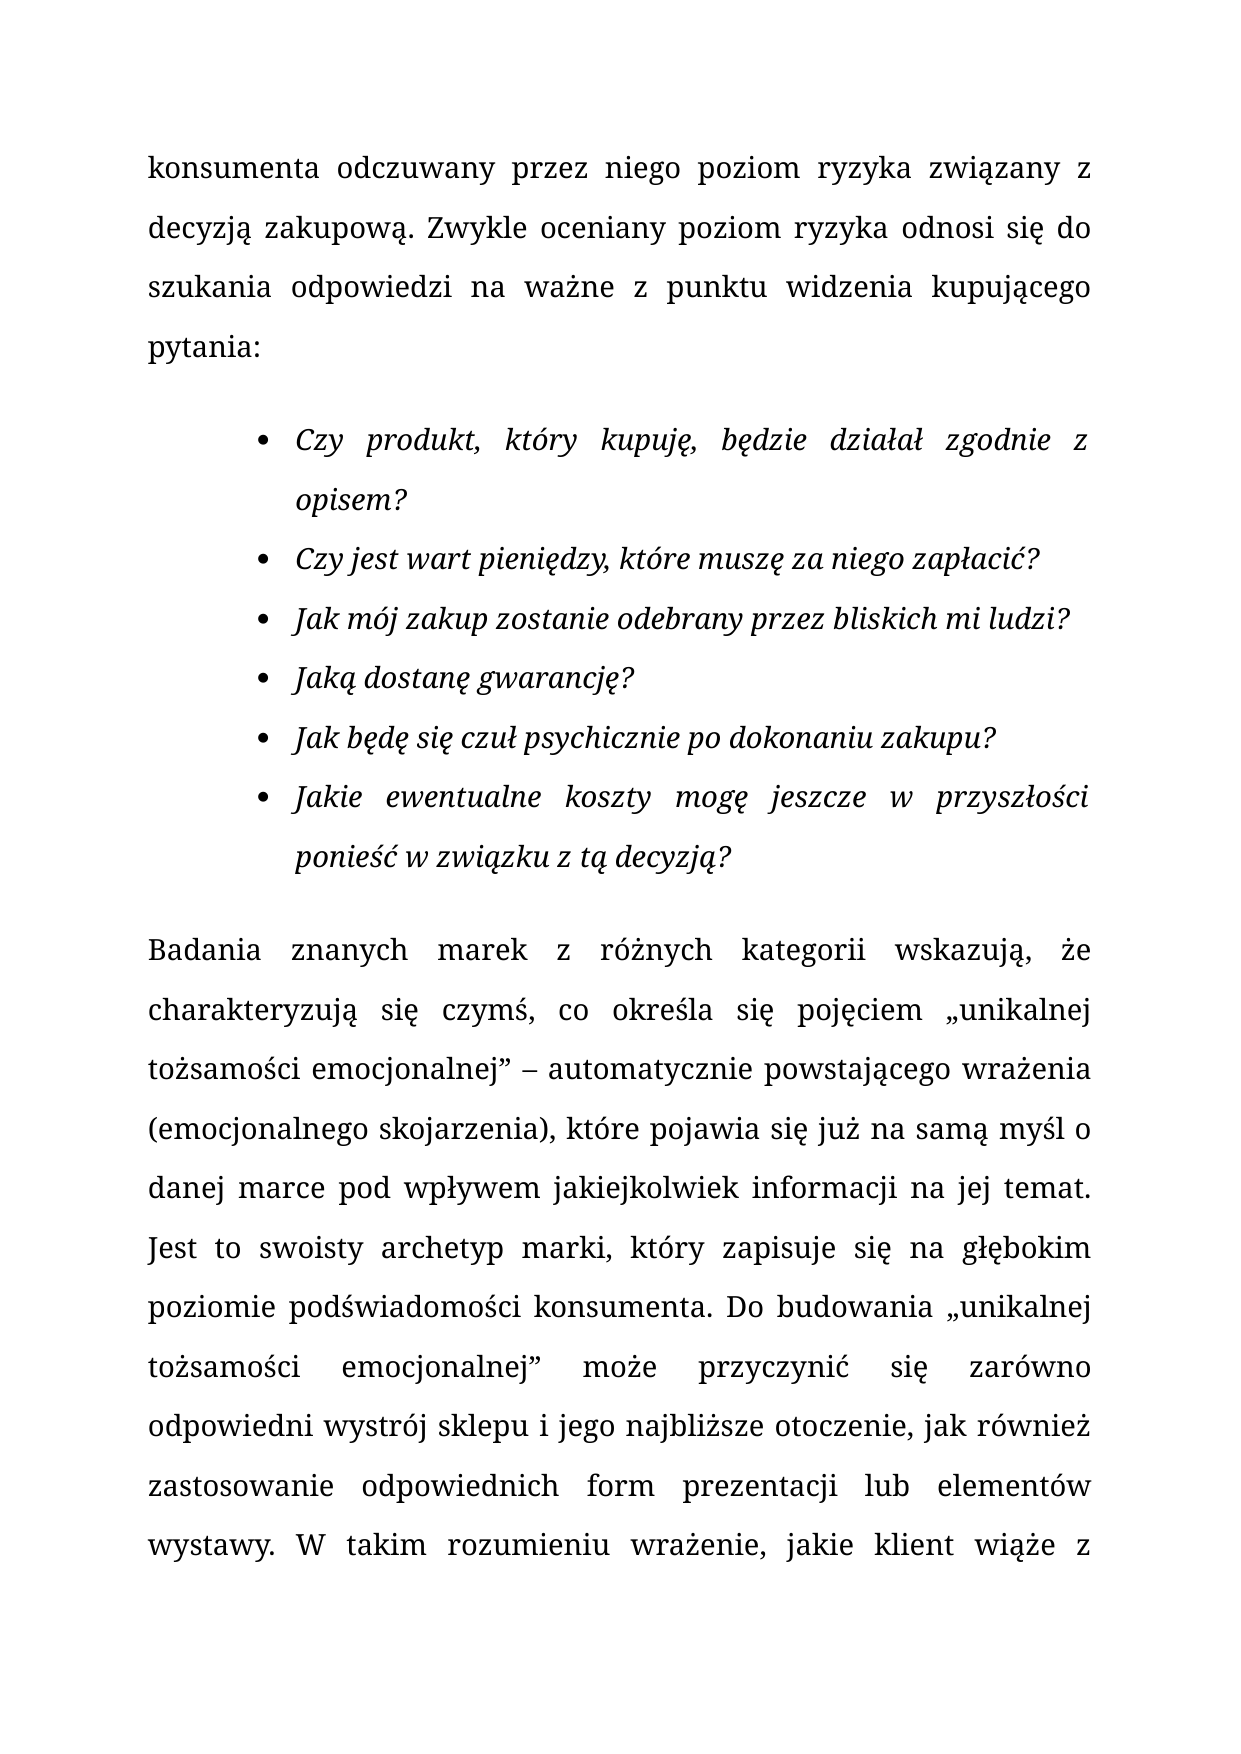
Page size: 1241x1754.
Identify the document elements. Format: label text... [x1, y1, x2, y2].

text konsumenta odczuwany przez niego poziom ryzyka związany z decyzją zakupową. Zwykle oceniany poziom ryzyka odnosi się do szukania odpowiedzi na ważne z punktu widzenia kupującego pytania: [148, 148, 1093, 366]
list Czy jest wart pieniędzy, które muszę za niego zapłacić? [258, 538, 1093, 578]
list Jakie ewentualne koszty mogę jeszcze w przyszłości ponieść w związku z tą decyzją? [258, 776, 1093, 876]
list Czy produkt, który kupuję, będzie działał zgodnie z opisem? [258, 419, 1093, 519]
list Jak będę się czuł psychicznie po dokonaniu zakupu? [258, 717, 1093, 757]
list Jak mój zakup zostanie odebrany przez bliskich mi ludzi? [258, 598, 1093, 638]
text Badania znanych marek z różnych kategorii wskazują, że charakteryzują się czymś, co określa się pojęciem „unikalnej tożsamości emocjonalnej” – automatycznie powstającego wrażenia (emocjonalnego skojarzenia), które pojawia się już na samą myśl o danej marce pod wpływem jakiejkolwiek informacji na jej temat. Jest to swoisty archetyp marki, który zapisuje się na głębokim poziomie podświadomości konsumenta. Do budowania „unikalnej tożsamości emocjonalnej” może przyczynić się zarówno odpowiedni wystrój sklepu i jego najbliższe otoczenie, jak również zastosowanie odpowiednich form prezentacji lub elementów wystawy. W takim rozumieniu wrażenie, jakie klient wiąże z [148, 929, 1093, 1564]
list Jaką dostanę gwarancję? [258, 657, 1093, 697]
